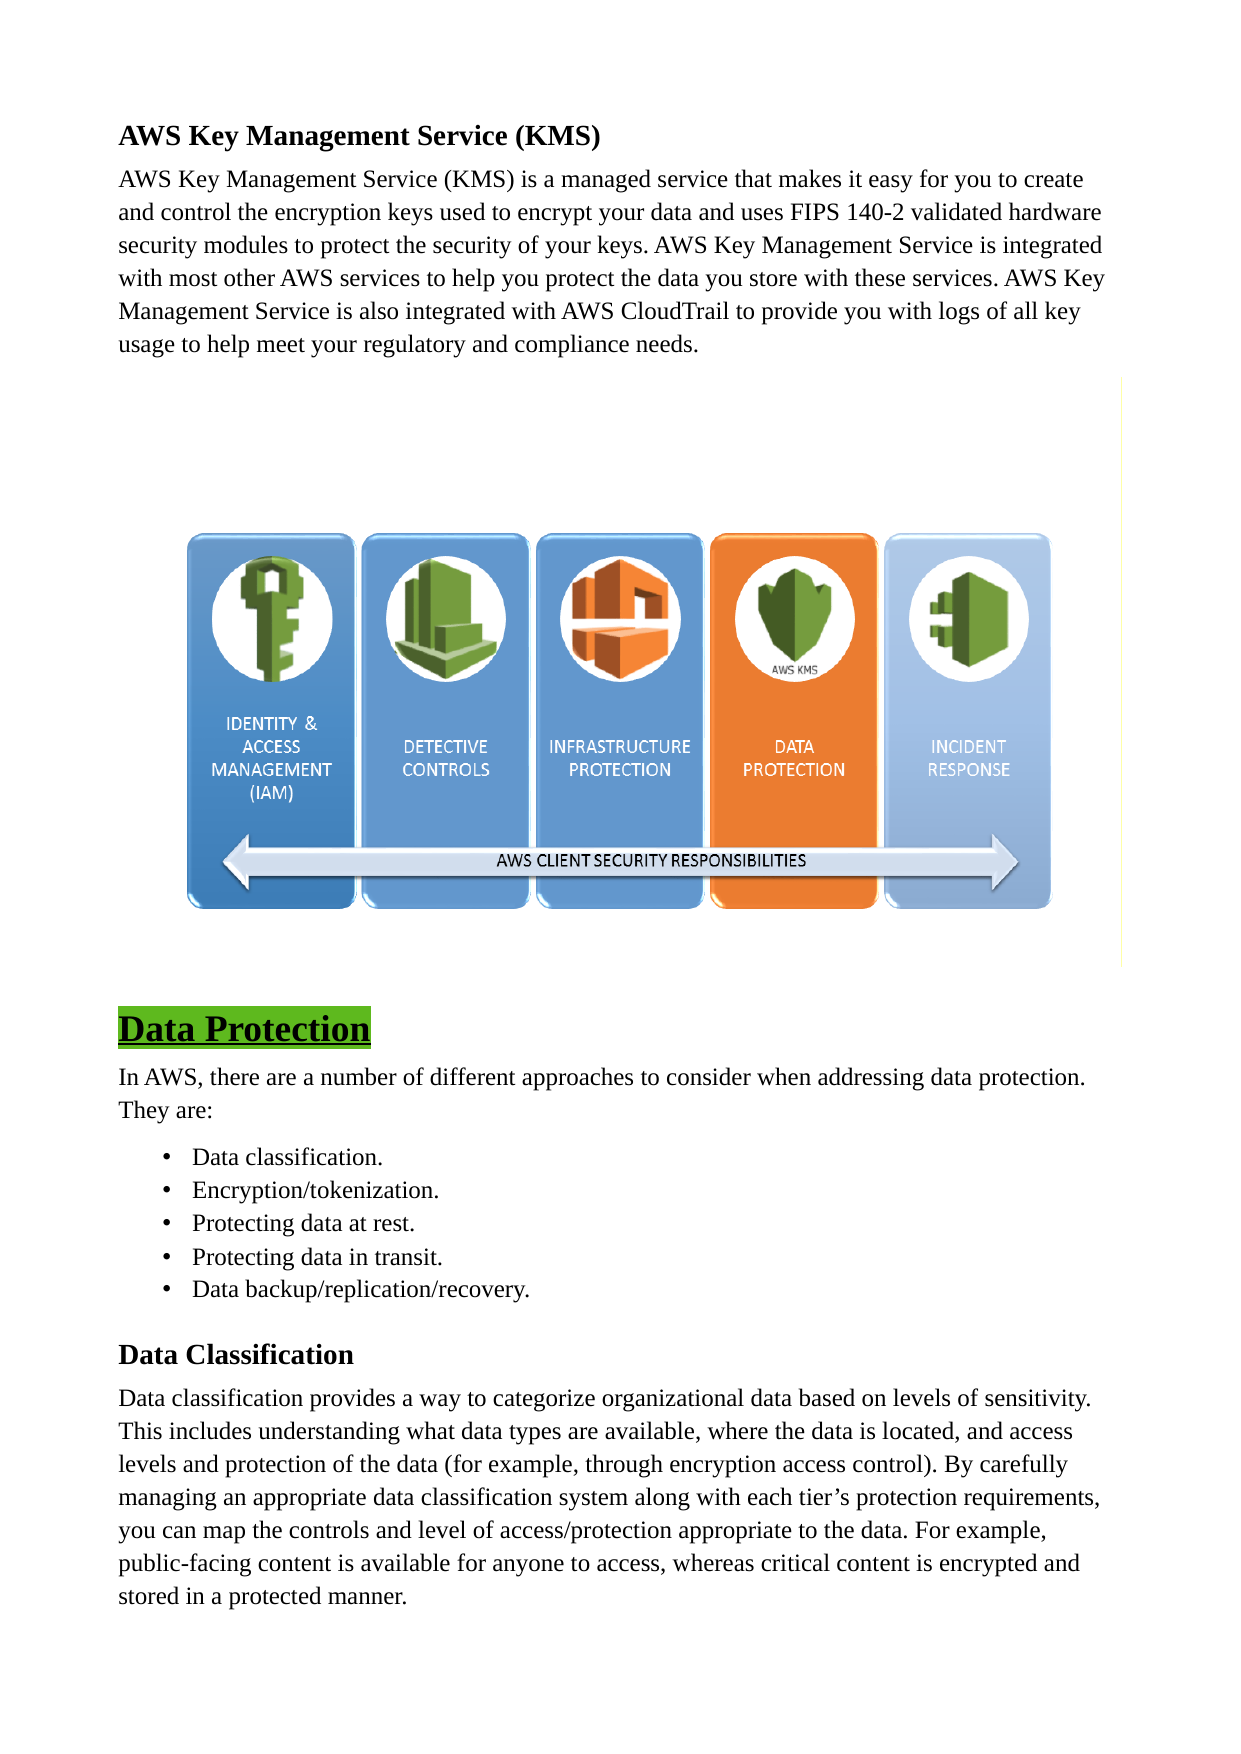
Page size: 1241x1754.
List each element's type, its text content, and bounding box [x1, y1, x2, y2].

list Protecting data at rest. [162, 1208, 1122, 1237]
text AWS Key Management Service (KMS) is a managed service that makes it easy for you to create and control the encryption keys used to encrypt your data and uses FIPS 140-2 validated hardware security modules to protect the security of your keys. AWS Key Management Service is integrated with most other AWS services to help you protect the data you store with these services. AWS Key Management Service is also integrated with AWS CloudTrail to provide you with logs of all key usage to help meet your regulatory and compliance needs. [118, 164, 1122, 358]
subtitle Data Protection [118, 1006, 1122, 1049]
subtitle AWS Key Management Service (KMS) [118, 118, 1122, 152]
subtitle Data Classification [118, 1337, 1122, 1370]
list Data classification. [162, 1142, 1122, 1171]
list Data backup/replication/recovery. [162, 1274, 1122, 1303]
list Protecting data in transit. [162, 1242, 1122, 1270]
picture [118, 376, 1122, 967]
text Data classification provides a way to categorize organizational data based on levels of sensitivity. This includes understanding what data types are available, where the data is located, and access levels and protection of the data (for example, through encryption access control). By carefully managing an appropriate data classification system along with each tier’s protection requirements, you can map the controls and level of access/protection appropriate to the data. For example, public-facing content is available for anyone to access, whereas critical content is encrypted and stored in a protected manner. [118, 1383, 1122, 1610]
list Encryption/tokenization. [162, 1176, 1122, 1204]
text In AWS, there are a number of different approaches to consider when addressing data protection. They are: [118, 1062, 1122, 1124]
